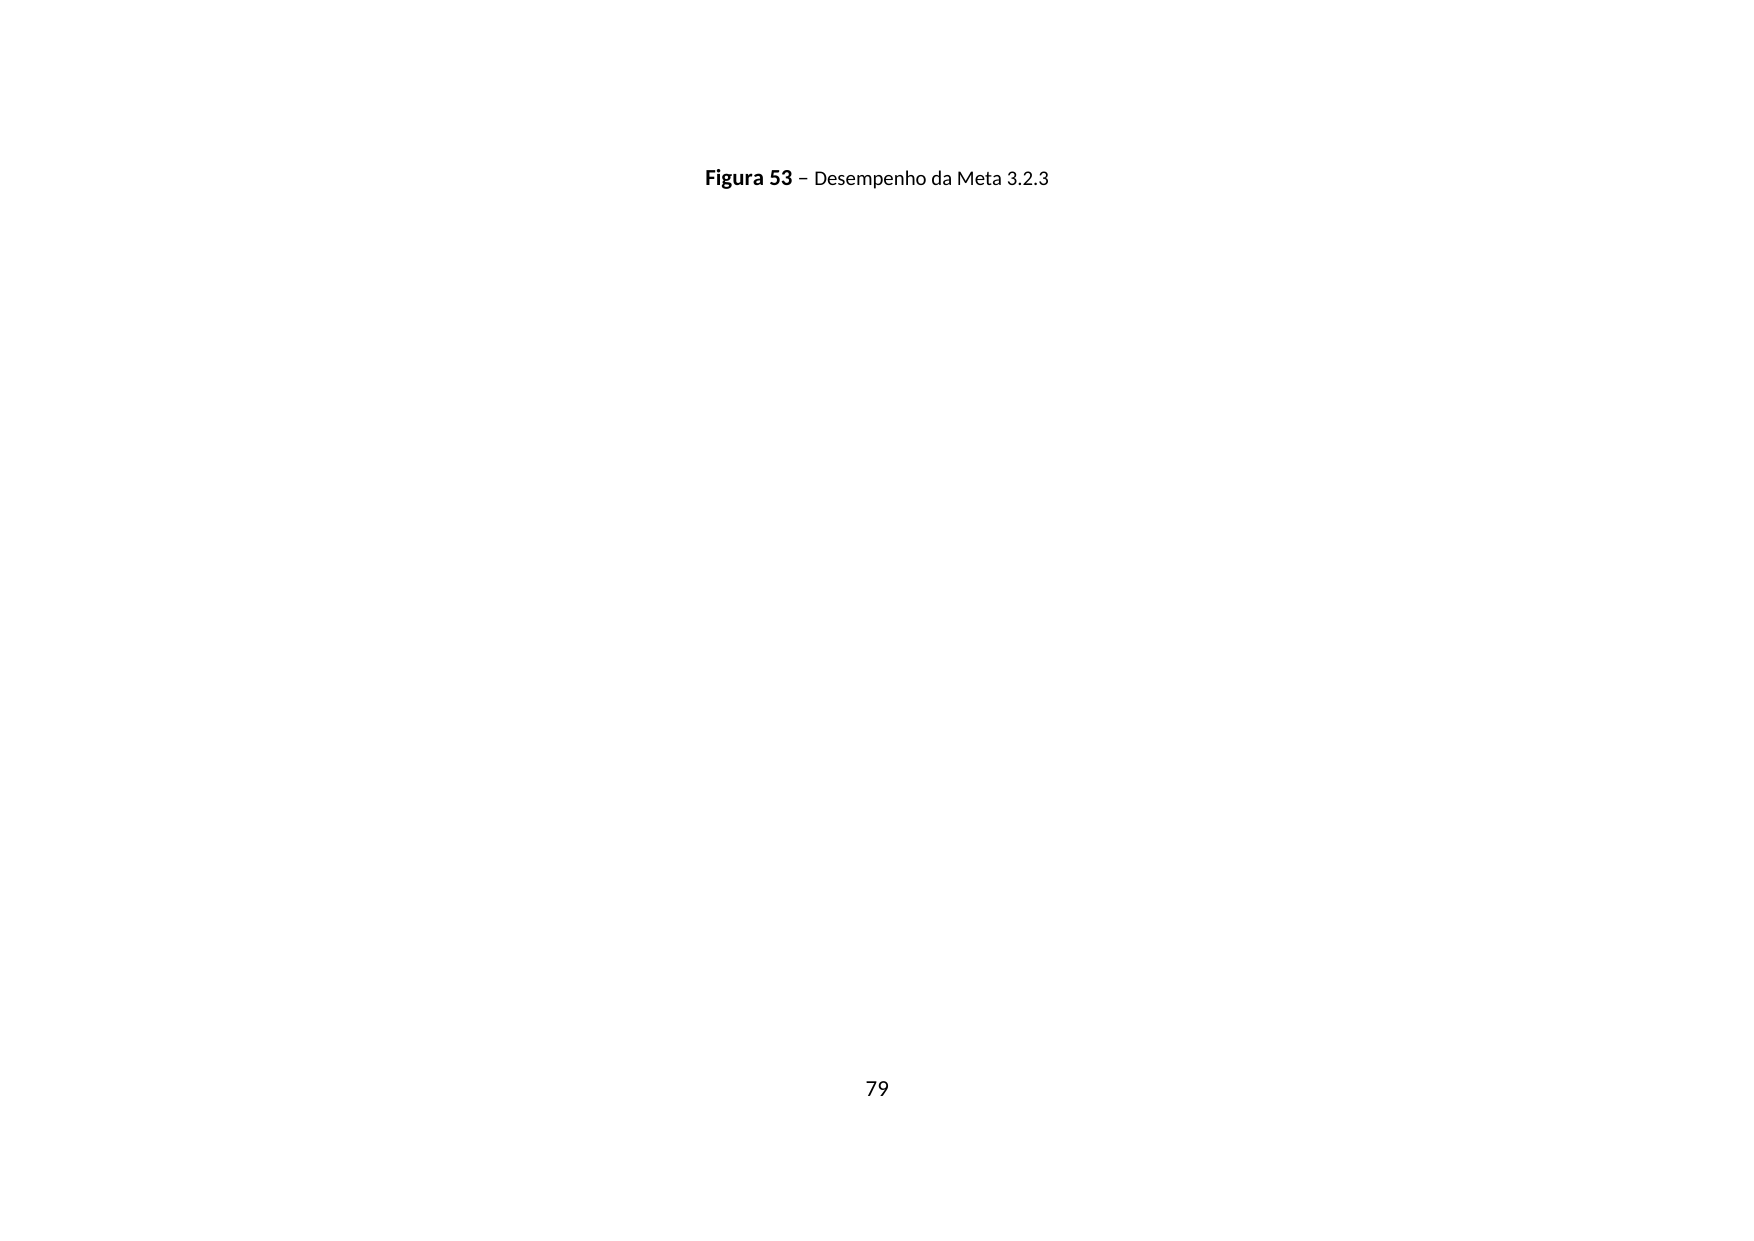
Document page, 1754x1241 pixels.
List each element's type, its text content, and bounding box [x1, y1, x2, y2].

text Figura 53 – Desempenho da Meta 3.2.3 [150, 163, 1604, 191]
